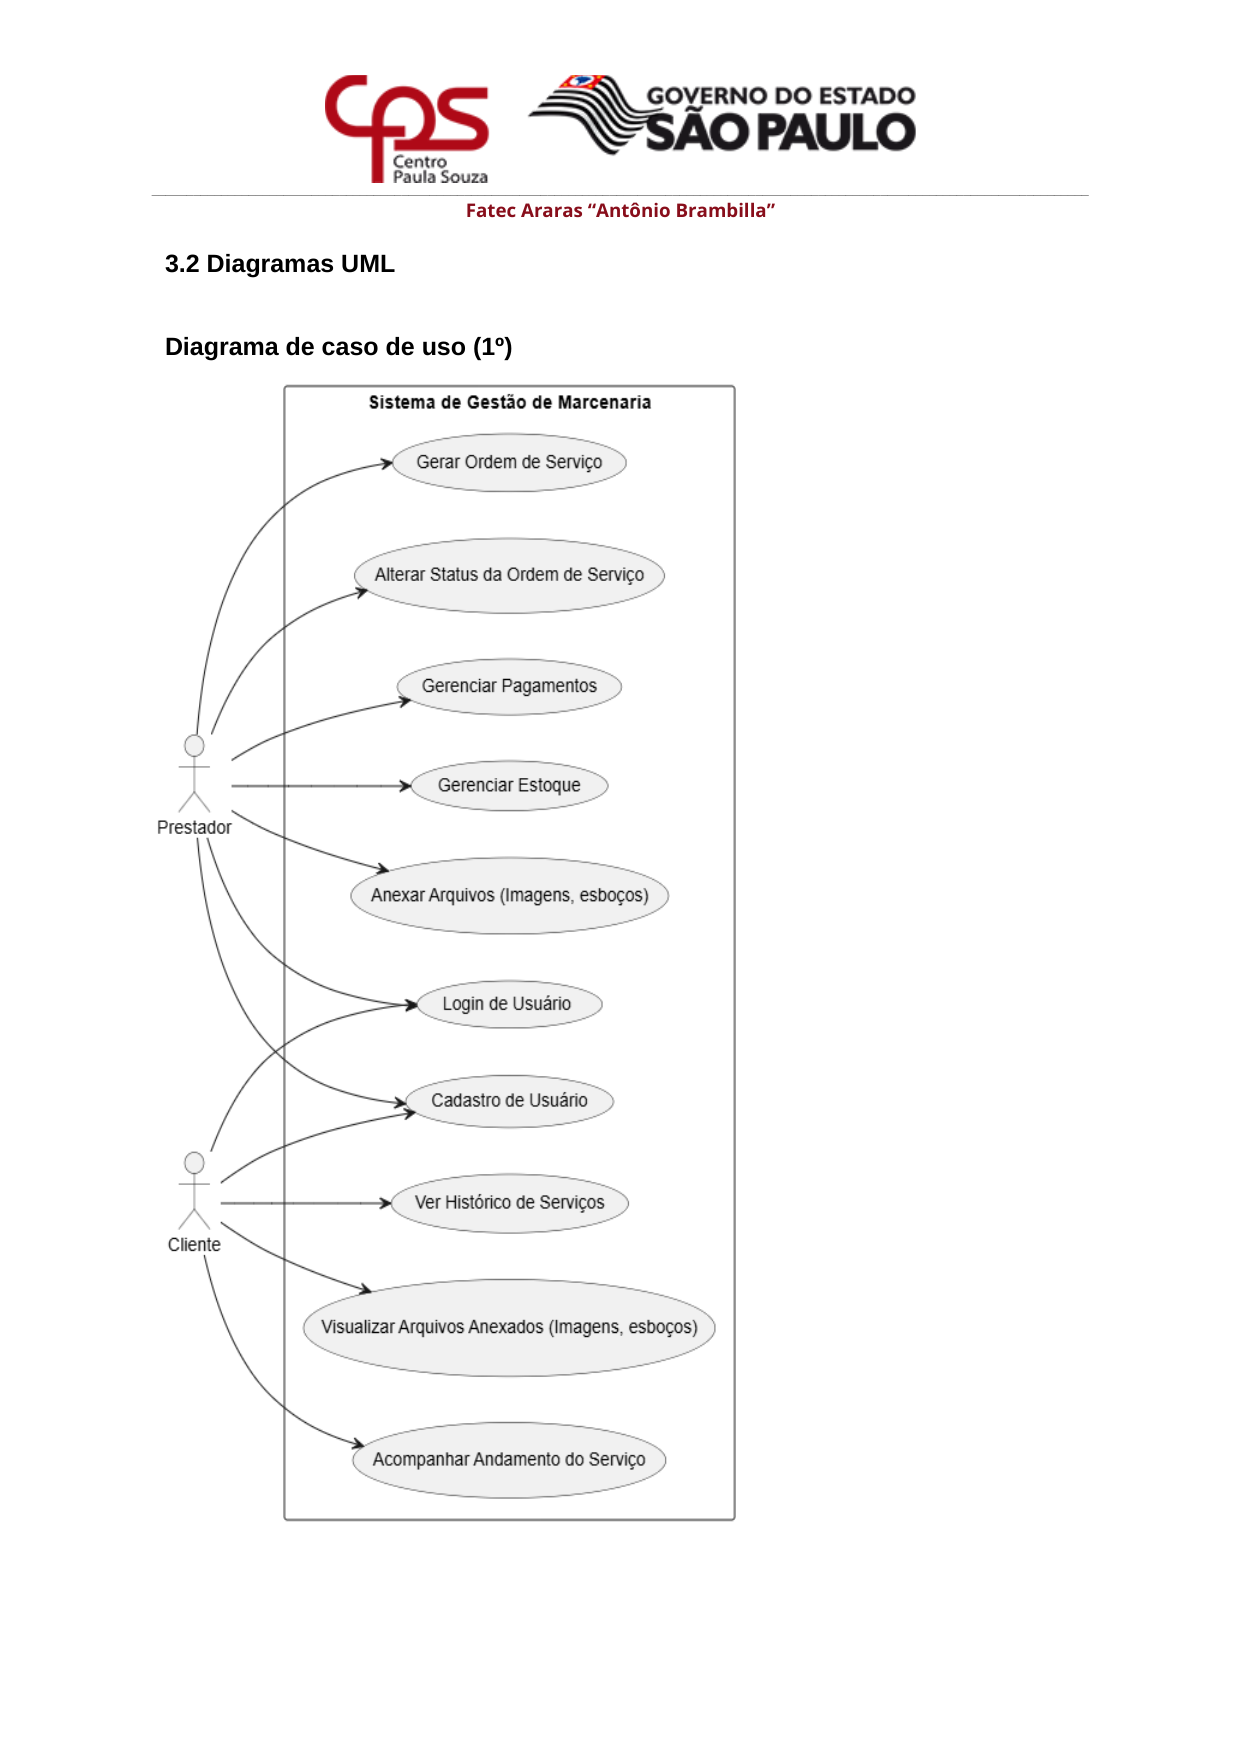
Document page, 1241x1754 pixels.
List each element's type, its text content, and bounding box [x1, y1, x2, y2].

picture [150, 377, 742, 1528]
picture [325, 75, 916, 183]
subtitle 3.2 Diagramas UML [165, 249, 1091, 278]
subtitle Diagrama de caso de uso (1º) [165, 332, 1091, 361]
